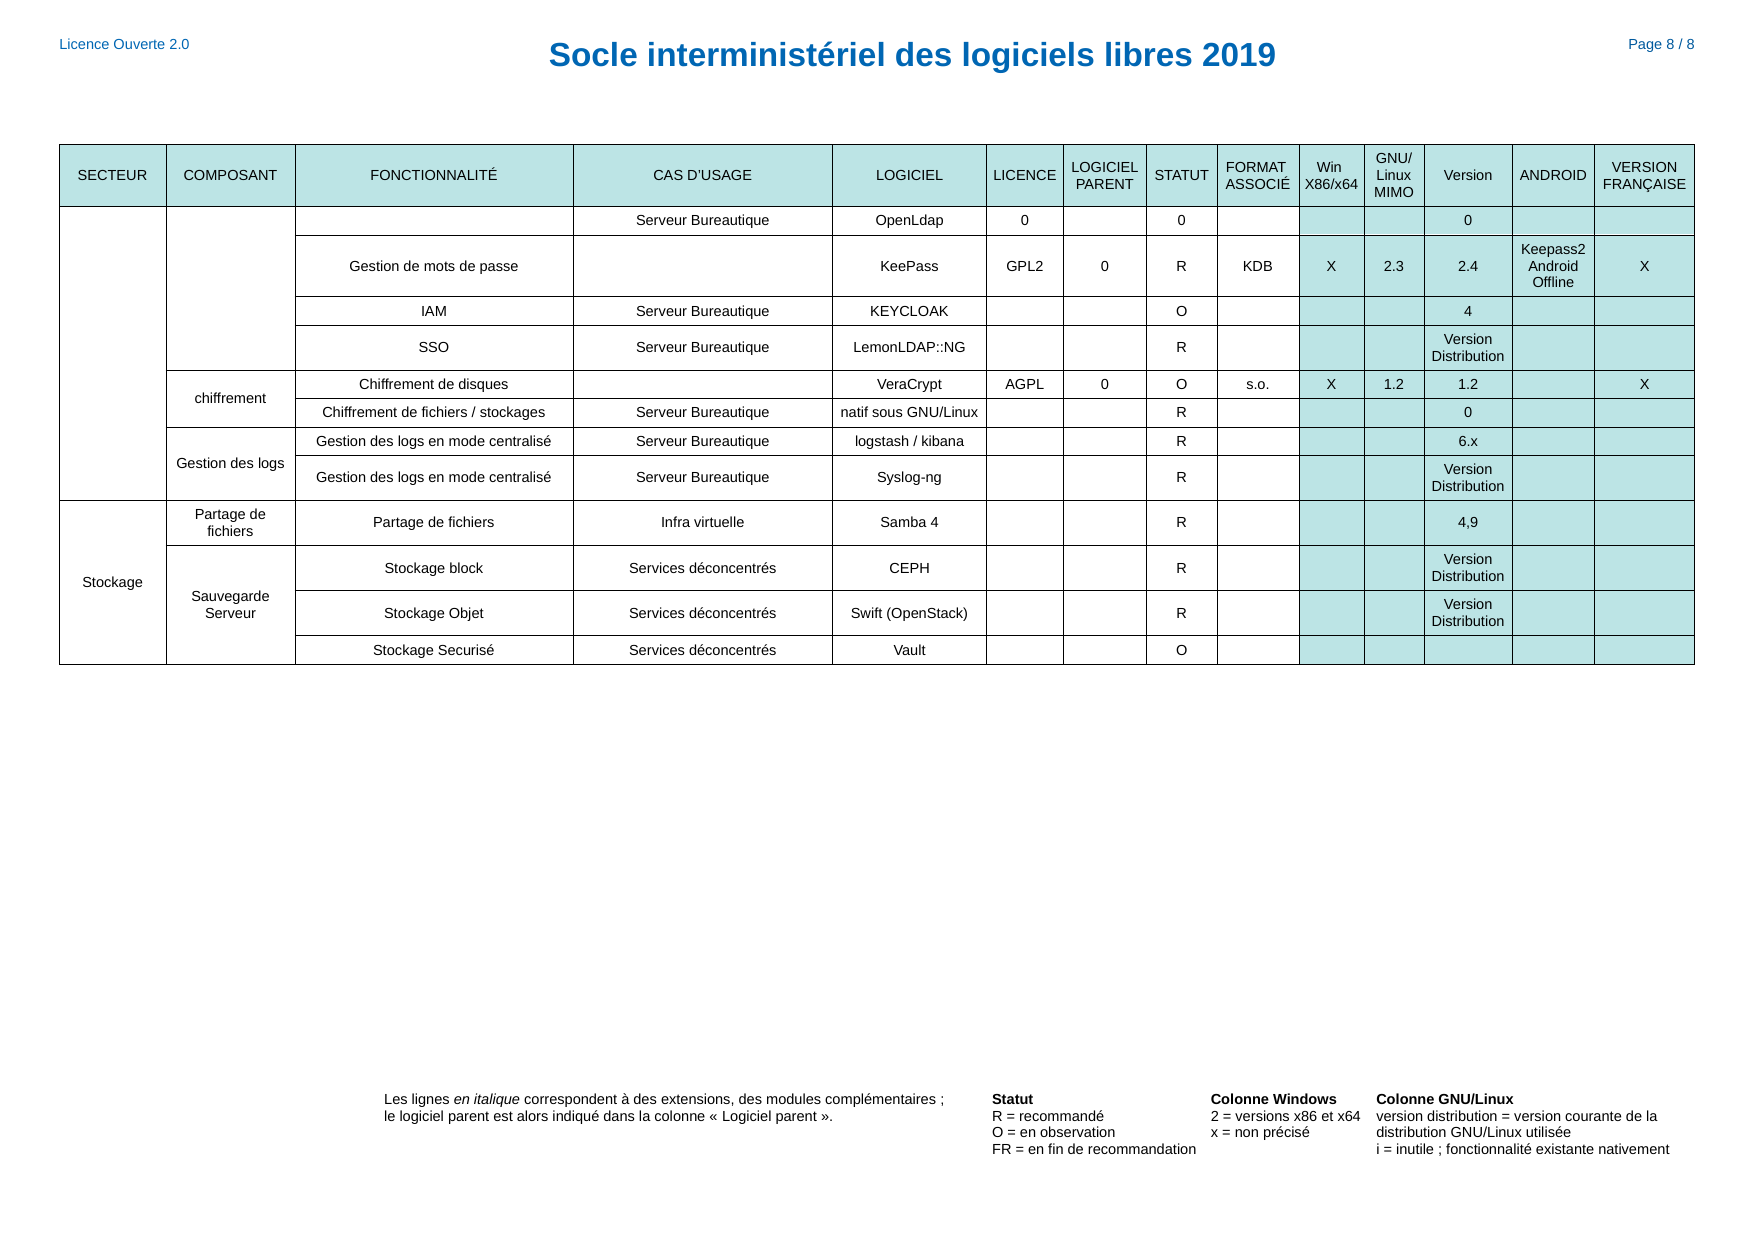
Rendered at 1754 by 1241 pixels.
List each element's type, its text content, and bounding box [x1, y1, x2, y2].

table_cell [1300, 501, 1364, 545]
table_cell KDB [1218, 236, 1299, 296]
table_cell R [1147, 501, 1217, 545]
table_cell R [1147, 456, 1217, 500]
table_cell Serveur Bureautique [574, 399, 832, 427]
table_cell [1365, 297, 1424, 325]
table_cell Gestion des logs [167, 428, 295, 500]
table_cell 4,9 [1425, 501, 1512, 545]
table_header SECTEUR [60, 145, 166, 206]
table_cell 0 [1064, 236, 1146, 296]
table_cell [987, 546, 1063, 590]
table_cell [1218, 326, 1299, 370]
table_cell [1365, 636, 1424, 664]
table_cell [1595, 456, 1694, 500]
table_cell [1218, 297, 1299, 325]
table_cell 0 [1064, 371, 1146, 398]
table_cell 4 [1425, 297, 1512, 325]
table_cell Samba 4 [833, 501, 986, 545]
table_cell GPL2 [987, 236, 1063, 296]
table_cell LemonLDAP::NG [833, 326, 986, 370]
table_cell [1513, 326, 1594, 370]
table_cell [1300, 297, 1364, 325]
table_cell R [1147, 236, 1217, 296]
table_cell [1365, 207, 1424, 234]
table_header ANDROID [1513, 145, 1594, 206]
table_cell [987, 501, 1063, 545]
table_cell [1064, 399, 1146, 427]
table_cell [1064, 456, 1146, 500]
table_cell [1300, 546, 1364, 590]
table_cell [987, 428, 1063, 455]
table_header LOGICIEL PARENT [1064, 145, 1146, 206]
table_cell Keepass2Android Offline [1513, 236, 1594, 296]
table_cell O [1147, 636, 1217, 664]
table_cell Serveur Bureautique [574, 297, 832, 325]
table_cell [1513, 371, 1594, 398]
table_cell O [1147, 371, 1217, 398]
table_cell R [1147, 546, 1217, 590]
table_cell KEYCLOAK [833, 297, 986, 325]
table_cell [1513, 636, 1594, 664]
table_cell R [1147, 399, 1217, 427]
table_header FONCTIONNALITÉ [296, 145, 573, 206]
table_header COMPOSANT [167, 145, 295, 206]
table_cell X [1595, 371, 1694, 398]
table_cell Gestion des logs en mode centralisé [296, 428, 573, 455]
table_cell [296, 207, 573, 234]
table_cell [1064, 297, 1146, 325]
table_cell [1064, 428, 1146, 455]
table_cell Serveur Bureautique [574, 428, 832, 455]
table_cell [574, 236, 832, 296]
table_cell [1218, 591, 1299, 635]
table_cell AGPL [987, 371, 1063, 398]
table_cell [1218, 456, 1299, 500]
table_cell 6.x [1425, 428, 1512, 455]
table_cell [1595, 428, 1694, 455]
table_cell chiffrement [167, 371, 295, 427]
table_cell [1595, 297, 1694, 325]
table_cell 0 [987, 207, 1063, 234]
table_cell [1300, 399, 1364, 427]
table_cell Stockage block [296, 546, 573, 590]
table_cell X [1595, 236, 1694, 296]
table_cell [1365, 591, 1424, 635]
table_header LICENCE [987, 145, 1063, 206]
table_cell Chiffrement de fichiers / stockages [296, 399, 573, 427]
table_cell 0 [1425, 399, 1512, 427]
table_cell [1365, 501, 1424, 545]
table_cell [1300, 428, 1364, 455]
table_cell [1300, 636, 1364, 664]
table_header Win X86/x64 [1300, 145, 1364, 206]
table_header CAS D’USAGE [574, 145, 832, 206]
table_cell Serveur Bureautique [574, 456, 832, 500]
table_cell Infra virtuelle [574, 501, 832, 545]
table_cell [987, 591, 1063, 635]
table_cell [60, 207, 166, 500]
table_cell OpenLdap [833, 207, 986, 234]
table_cell SSO [296, 326, 573, 370]
table_cell [987, 636, 1063, 664]
table_cell natif sous GNU/Linux [833, 399, 986, 427]
table_cell [1300, 326, 1364, 370]
table_cell [1064, 636, 1146, 664]
table_cell Services déconcentrés [574, 591, 832, 635]
table_cell [1595, 207, 1694, 234]
table_cell 1.2 [1365, 371, 1424, 398]
table_cell Services déconcentrés [574, 546, 832, 590]
table_header VERSION FRANÇAISE [1595, 145, 1694, 206]
table_cell [1218, 636, 1299, 664]
table_cell R [1147, 428, 1217, 455]
table_cell Version Distribution [1425, 326, 1512, 370]
table_cell [1513, 207, 1594, 234]
table_cell [1425, 636, 1512, 664]
table_cell [1365, 399, 1424, 427]
table_cell VeraCrypt [833, 371, 986, 398]
table_cell [1513, 428, 1594, 455]
table_cell 0 [1147, 207, 1217, 234]
table_cell [1218, 399, 1299, 427]
table_cell [1365, 428, 1424, 455]
table_cell [1513, 399, 1594, 427]
table_cell [1365, 326, 1424, 370]
table_cell Partage de fichiers [167, 501, 295, 545]
table_cell Stockage Securisé [296, 636, 573, 664]
table_cell [987, 297, 1063, 325]
table_cell logstash / kibana [833, 428, 986, 455]
table_header Version [1425, 145, 1512, 206]
table_cell [1595, 546, 1694, 590]
table_cell [1300, 591, 1364, 635]
table_cell [1365, 546, 1424, 590]
table_cell 2.3 [1365, 236, 1424, 296]
table_cell [1595, 636, 1694, 664]
table_cell Partage de fichiers [296, 501, 573, 545]
table_cell Serveur Bureautique [574, 326, 832, 370]
table_cell [1218, 428, 1299, 455]
table_header LOGICIEL [833, 145, 986, 206]
table_cell Version Distribution [1425, 456, 1512, 500]
table_cell Stockage Objet [296, 591, 573, 635]
table_cell 1.2 [1425, 371, 1512, 398]
table_cell X [1300, 371, 1364, 398]
table_cell s.o. [1218, 371, 1299, 398]
table_cell Swift (OpenStack) [833, 591, 986, 635]
table_cell O [1147, 297, 1217, 325]
table_cell Serveur Bureautique [574, 207, 832, 234]
table_cell 0 [1425, 207, 1512, 234]
table_cell [1300, 456, 1364, 500]
table_cell Version Distribution [1425, 591, 1512, 635]
table_cell Gestion des logs en mode centralisé [296, 456, 573, 500]
table_cell [1218, 207, 1299, 234]
table_cell [1513, 456, 1594, 500]
table_cell [1064, 546, 1146, 590]
table_header FORMAT ASSOCIÉ [1218, 145, 1299, 206]
table_cell [1595, 501, 1694, 545]
table_cell [987, 456, 1063, 500]
table_cell [1513, 501, 1594, 545]
table_cell X [1300, 236, 1364, 296]
table_cell [1064, 326, 1146, 370]
table_cell Gestion de mots de passe [296, 236, 573, 296]
table_cell [574, 371, 832, 398]
table_header GNU/Linux MIMO [1365, 145, 1424, 206]
table_cell [167, 207, 295, 370]
table_cell [1365, 456, 1424, 500]
table_header STATUT [1147, 145, 1217, 206]
table_cell [1218, 501, 1299, 545]
table_cell [1513, 297, 1594, 325]
table_cell [1595, 591, 1694, 635]
table_cell [1513, 591, 1594, 635]
table_cell [1595, 399, 1694, 427]
table_cell CEPH [833, 546, 986, 590]
table_cell [1064, 207, 1146, 234]
table_cell Chiffrement de disques [296, 371, 573, 398]
table_cell [1218, 546, 1299, 590]
table_cell [1064, 591, 1146, 635]
table_cell Vault [833, 636, 986, 664]
table_cell Services déconcentrés [574, 636, 832, 664]
table_cell Version Distribution [1425, 546, 1512, 590]
table_cell KeePass [833, 236, 986, 296]
table_cell IAM [296, 297, 573, 325]
table_cell 2.4 [1425, 236, 1512, 296]
table_cell Stockage [60, 501, 166, 664]
table_cell R [1147, 591, 1217, 635]
table_cell [987, 399, 1063, 427]
table_cell [1064, 501, 1146, 545]
table_cell R [1147, 326, 1217, 370]
table_cell [987, 326, 1063, 370]
table_cell [1300, 207, 1364, 234]
table_cell Sauvegarde Serveur [167, 546, 295, 664]
table_cell [1595, 326, 1694, 370]
table_cell [1513, 546, 1594, 590]
table_cell Syslog-ng [833, 456, 986, 500]
